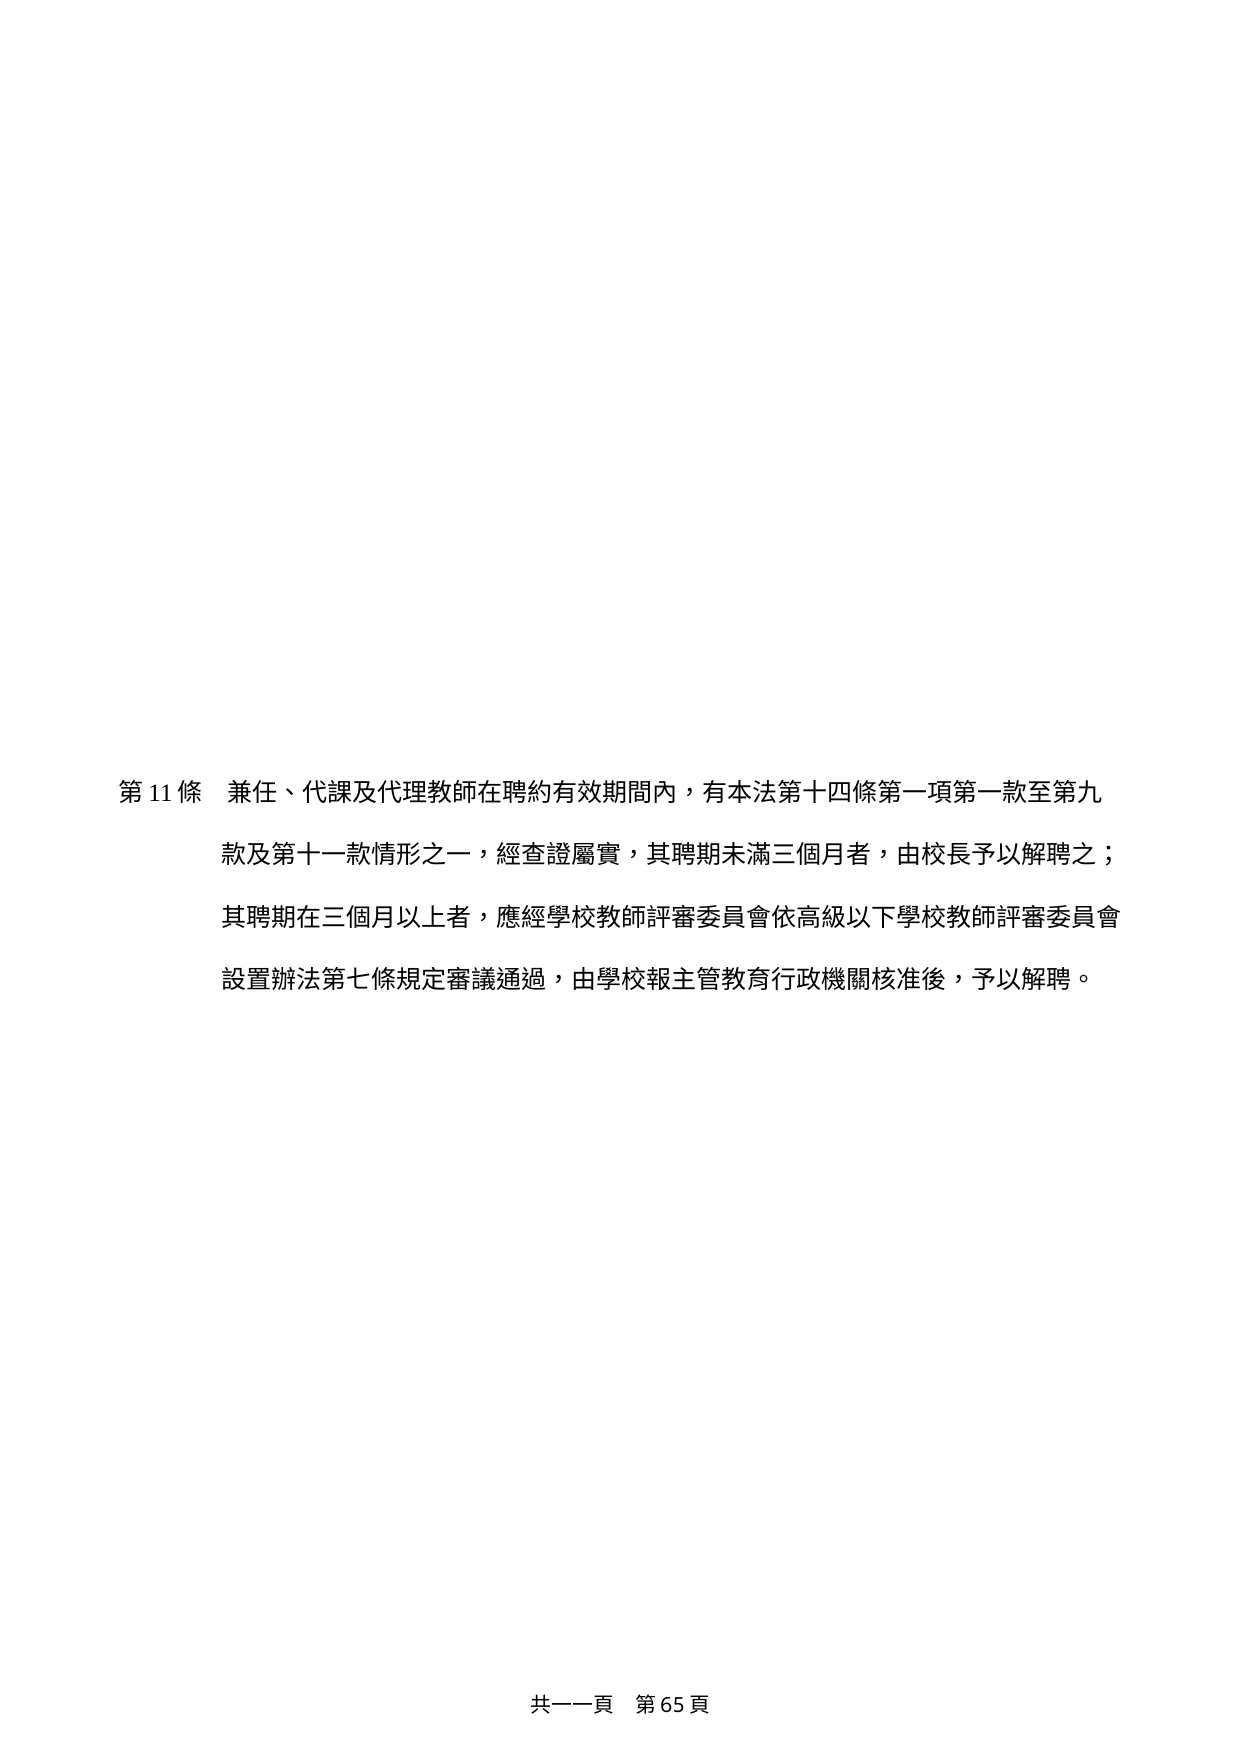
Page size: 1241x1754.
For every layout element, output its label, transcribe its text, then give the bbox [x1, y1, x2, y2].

text 第11條 兼任、代課及代理教師在聘約有效期間內，有本法第十四條第一項第一款至第九款及第十一款情形之一，經查證屬實，其聘期未滿三個月者，由校長予以解聘之；其聘期在三個月以上者，應經學校教師評審委員會依高級以下學校教師評審委員會設置辦法第七條規定審議通過，由學校報主管教育行政機關核准後，予以解聘。 [118, 749, 1122, 999]
